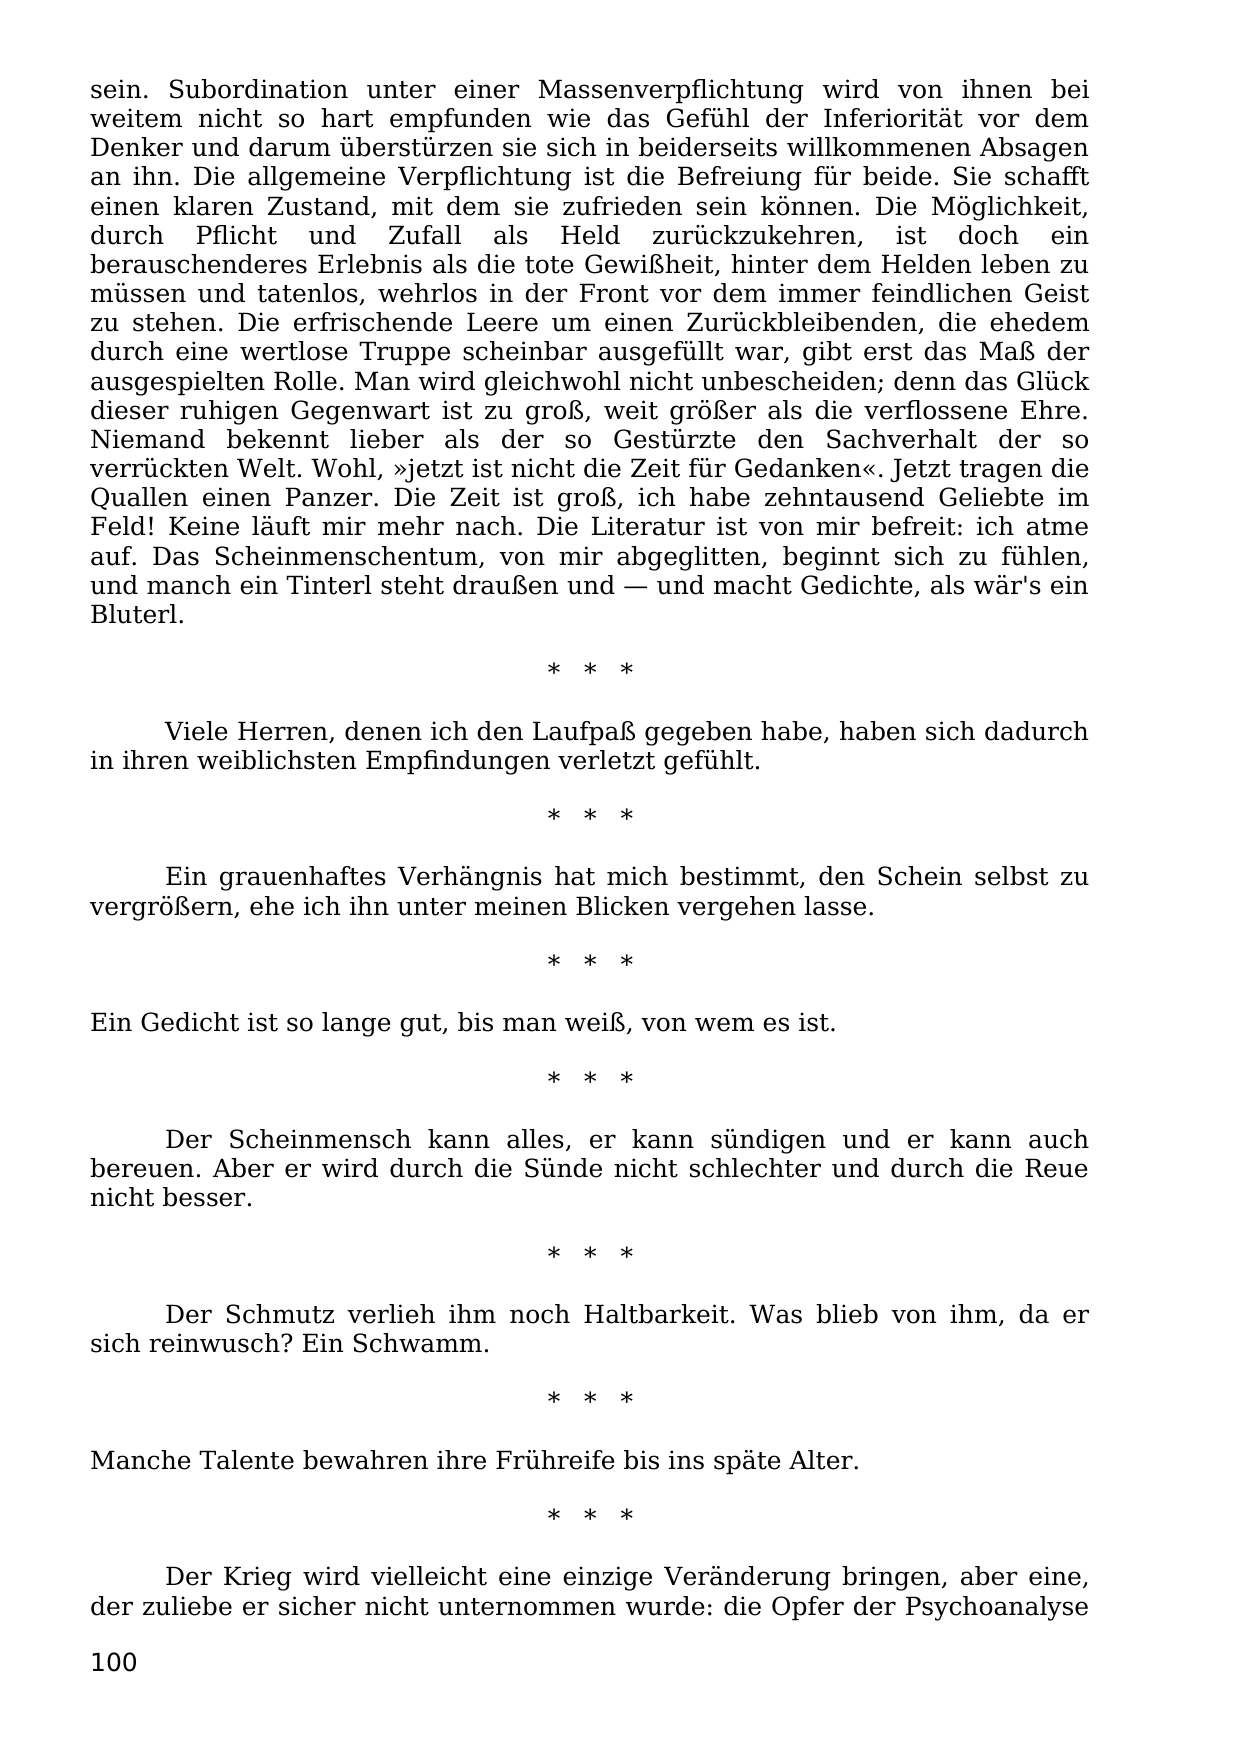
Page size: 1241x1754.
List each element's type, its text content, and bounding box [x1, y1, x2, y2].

text * * * [90, 1067, 1091, 1096]
text Der Schmutz verlieh ihm noch Haltbarkeit. Was blieb von ihm, da er sich reinwusch? Ein Schwamm. [90, 1300, 1091, 1358]
text * * * [90, 658, 1091, 687]
text Ein grauenhaftes Verhängnis hat mich bestimmt, den Schein selbst zu vergrößern, ehe ich ihn unter meinen Blicken vergehen lasse. [90, 862, 1091, 921]
text Viele Herren, denen ich den Laufpaß gegeben habe, haben sich dadurch in ihren weiblichsten Empfindungen verletzt gefühlt. [90, 717, 1091, 775]
text sein. Subordination unter einer Massenverpflichtung wird von ihnen bei weitem nicht so hart empfunden wie das Gefühl der Inferiorität vor dem Denker und darum überstürzen sie sich in beiderseits willkommenen Absagen an ihn. Die allgemeine Verpflichtung ist die Befreiung für beide. Sie schafft einen klaren Zustand, mit dem sie zufrieden sein können. Die Möglichkeit, durch Pflicht und Zufall als Held zurückzukehren, ist doch ein berauschenderes Erlebnis als die tote Gewißheit, hinter dem Helden leben zu müssen und tatenlos, wehrlos in der Front vor dem immer feindlichen Geist zu stehen. Die erfrischende Leere um einen Zurückbleibenden, die ehedem durch eine wertlose Truppe scheinbar ausgefüllt war, gibt erst das Maß der ausgespielten Rolle. Man wird gleichwohl nicht unbescheiden; denn das Glück dieser ruhigen Gegenwart ist zu groß, weit größer als die verflossene Ehre. Niemand bekennt lieber als der so Gestürzte den Sachverhalt der so verrückten Welt. Wohl, »jetzt ist nicht die Zeit für Gedanken«. Jetzt tragen die Quallen einen Panzer. Die Zeit ist groß, ich habe zehntausend Geliebte im Feld! Keine läuft mir mehr nach. Die Literatur ist von mir befreit: ich atme auf. Das Scheinmenschentum, von mir abgeglitten, beginnt sich zu fühlen, und manch ein Tinterl steht draußen und — und macht Gedichte, als wär's ein Bluterl. [90, 75, 1091, 629]
text Der Krieg wird vielleicht eine einzige Veränderung bringen, aber eine, der zuliebe er sicher nicht unternommen wurde: die Opfer der Psychoanalyse [90, 1562, 1091, 1621]
text * * * [90, 1242, 1091, 1271]
text Ein Gedicht ist so lange gut, bis man weiß, von wem es ist. [90, 1008, 1091, 1037]
text * * * [90, 1387, 1091, 1417]
text * * * [90, 1504, 1091, 1533]
text Der Scheinmensch kann alles, er kann sündigen und er kann auch bereuen. Aber er wird durch die Sünde nicht schlechter und durch die Reue nicht besser. [90, 1125, 1091, 1212]
text * * * [90, 804, 1091, 833]
text Manche Talente bewahren ihre Frühreife bis ins späte Alter. [90, 1446, 1091, 1475]
text * * * [90, 950, 1091, 979]
